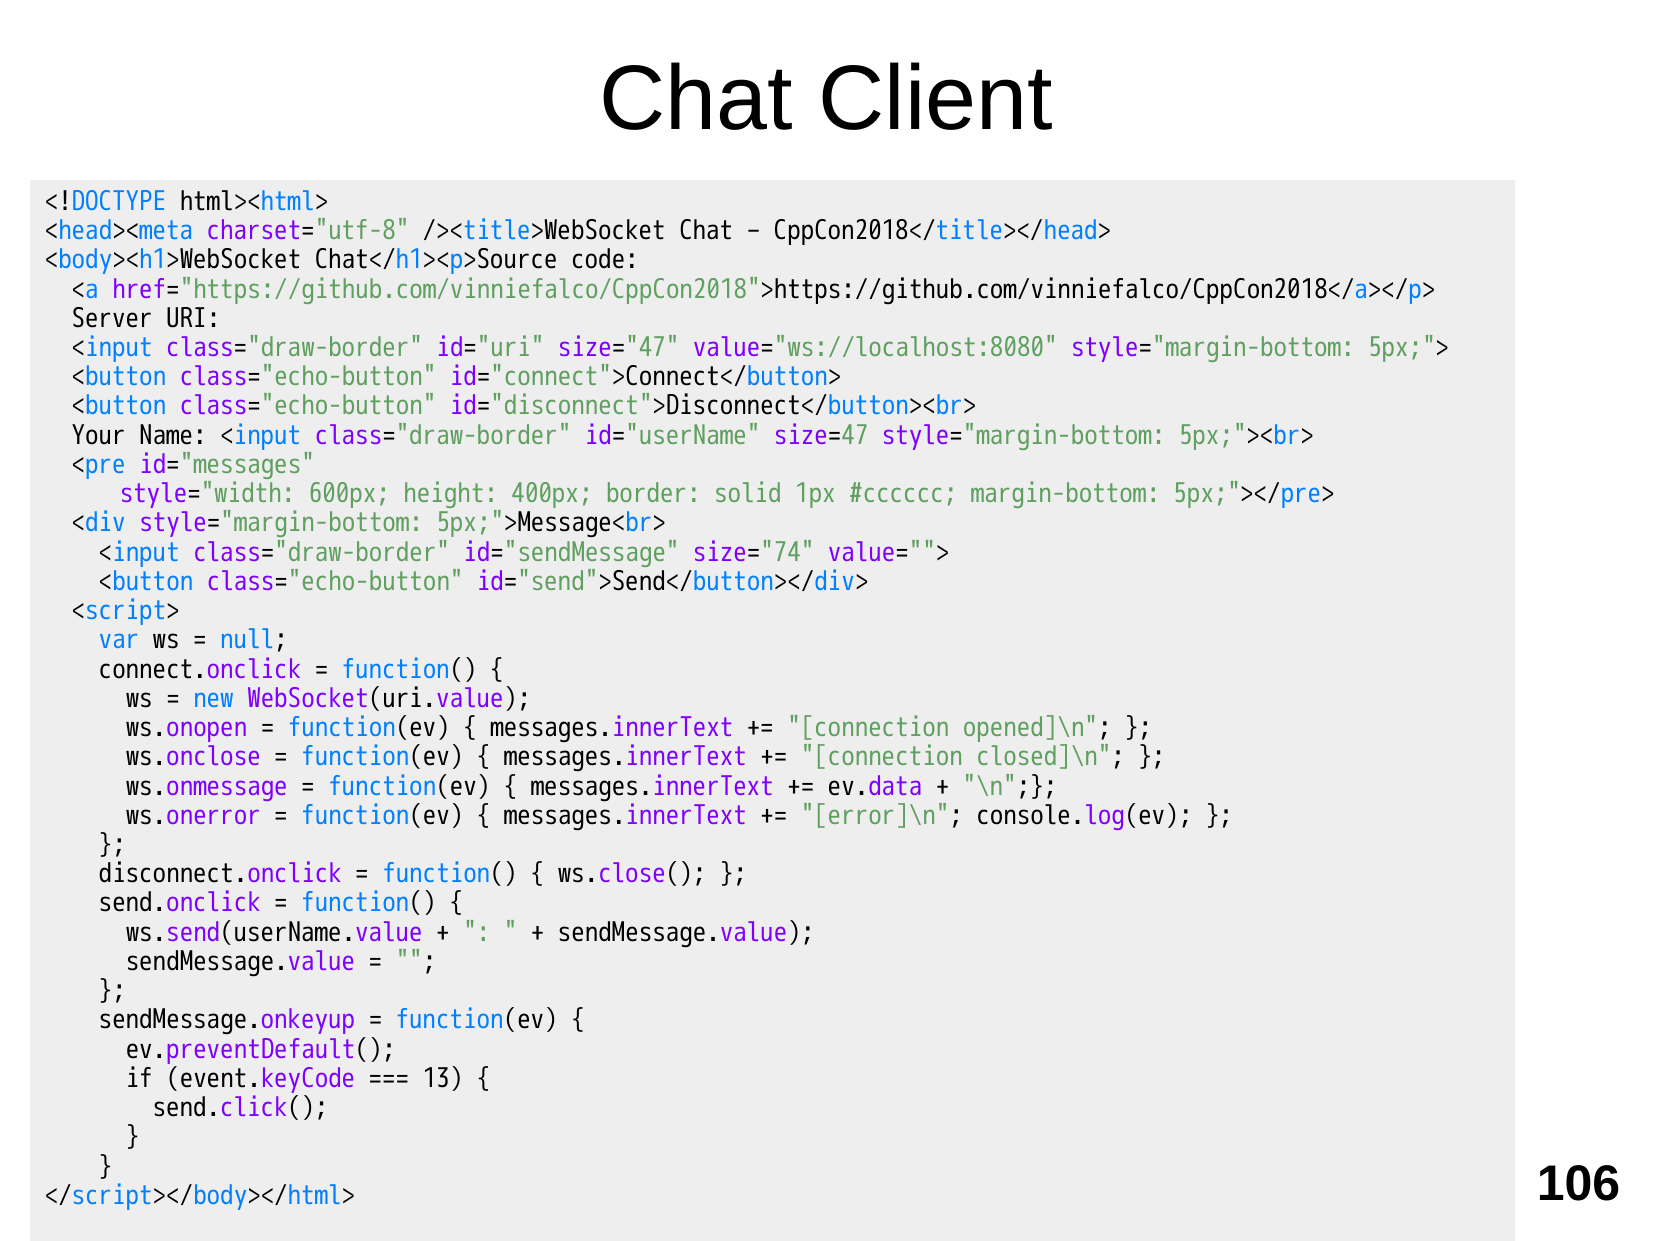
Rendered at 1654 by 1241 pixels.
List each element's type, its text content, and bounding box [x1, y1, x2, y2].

title Chat Client [82, 15, 1571, 181]
text_box <!DOCTYPE html><html> <head><meta charset="utf-8" /><title>WebSocket Chat – CppCon2018</title></head> <body><h1>WebSocket Chat</h1><p>Source code: <a href="https://github.com/vinniefalco/CppCon2018">https://github.com/vinniefalco/CppCon2018</a></p> Server URI: <input class="draw-border" id="uri" size="47" value="ws://localhost:8080" style="margin-bottom: 5px;"> <button class="echo-button" id="connect">Connect</button> <button class="echo-button" id="disconnect">Disconnect</button><br> Your Name: <input class="draw-border" id="userName" size=47 style="margin-bottom: 5px;"><br> <pre id="messages" style="width: 600px; height: 400px; border: solid 1px #cccccc; margin-bottom: 5px;"></pre> <div style="margin-bottom: 5px;">Message<br> <input class="draw-border" id="sendMessage" size="74" value=""> <button class="echo-button" id="send">Send</button></div> <script> var ws = null; connect.onclick = function() { ws = new WebSocket(uri.value); ws.onopen = function(ev) { messages.innerText += "[connection opened]\n"; }; ws.onclose = function(ev) { messages.innerText += "[connection closed]\n"; }; ws.onmessage = function(ev) { messages.innerText += ev.data + "\n";}; ws.onerror = function(ev) { messages.innerText += "[error]\n"; console.log(ev); }; }; disconnect.onclick = function() { ws.close(); }; send.onclick = function() { ws.send(userName.value + ": " + sendMessage.value); sendMessage.value = ""; }; sendMessage.onkeyup = function(ev) { ev.preventDefault(); if (event.keyCode === 13) { send.click(); } } </script></body></html> [30, 180, 1516, 1210]
